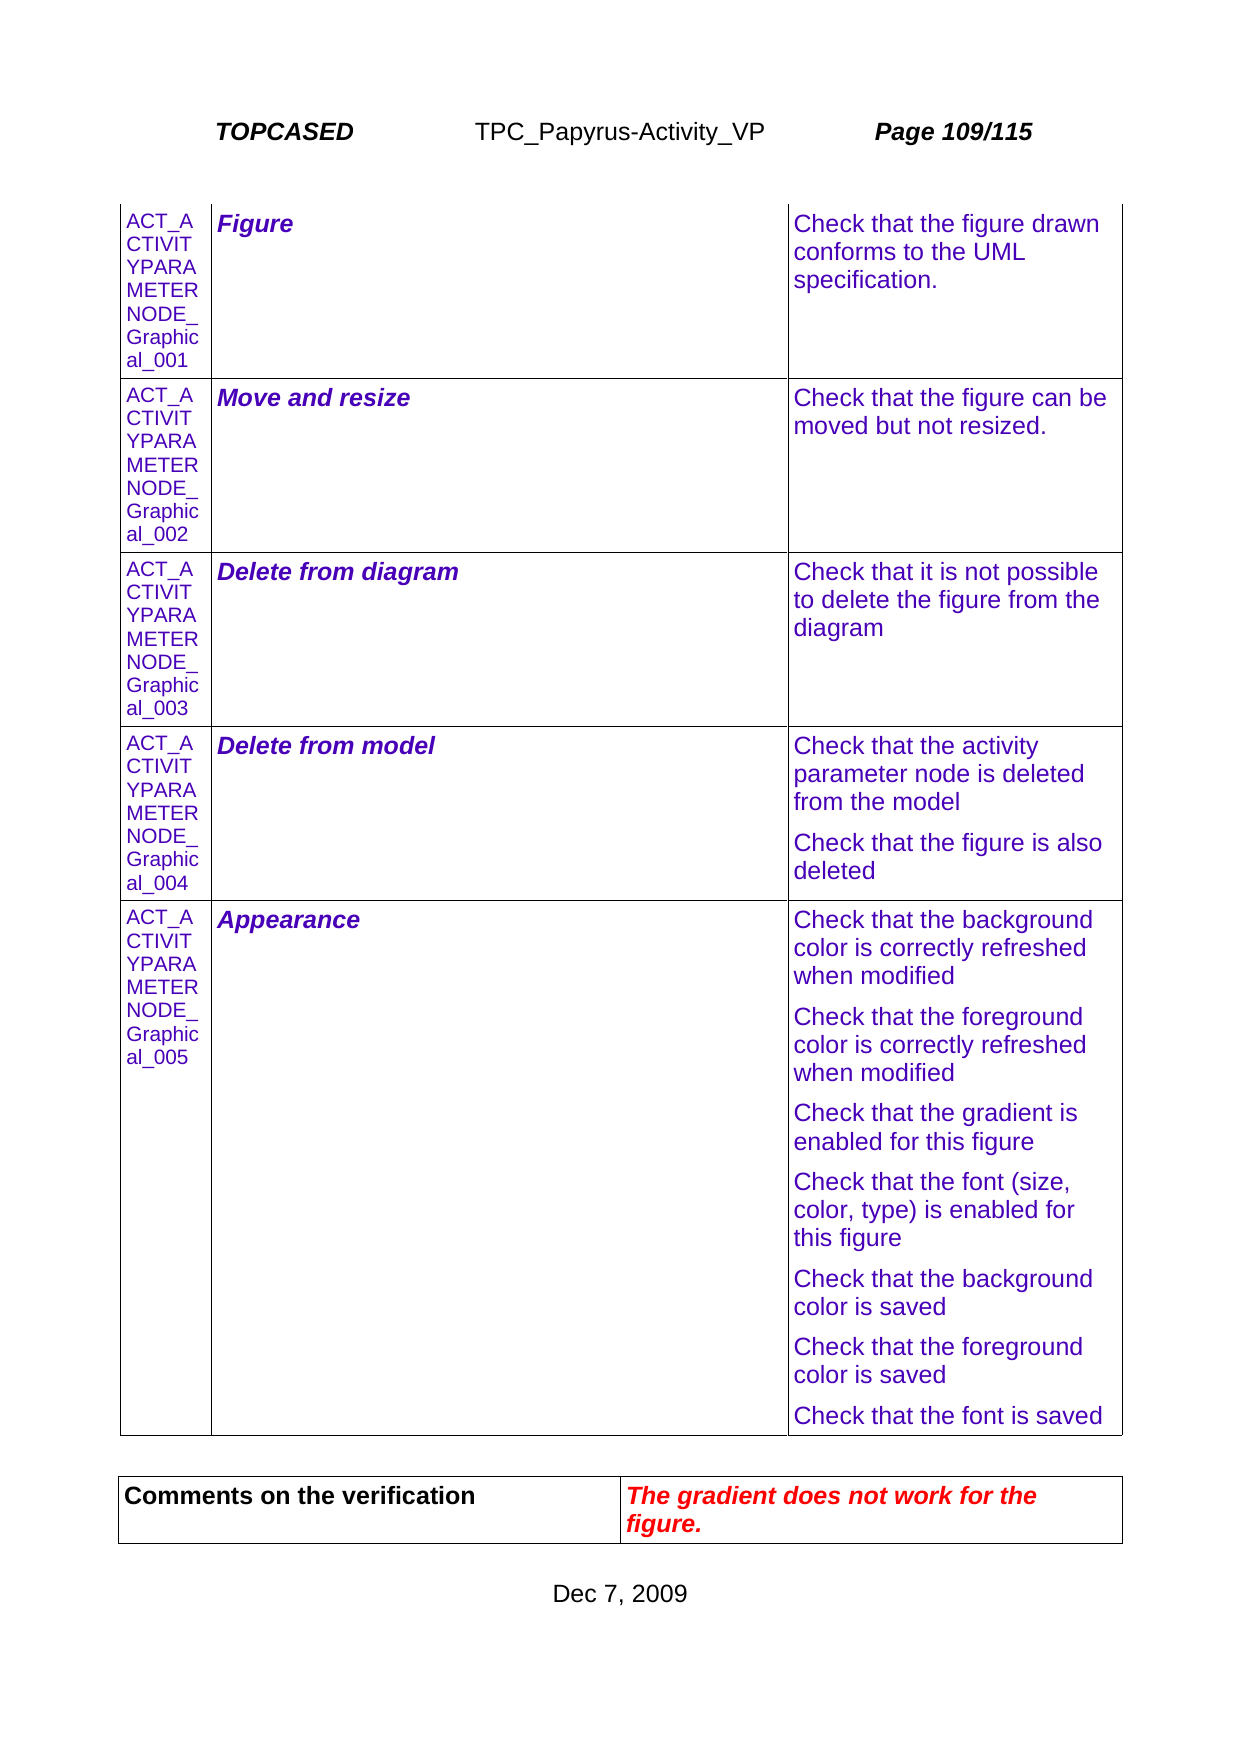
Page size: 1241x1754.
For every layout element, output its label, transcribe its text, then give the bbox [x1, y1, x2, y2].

table_cell Check that the figure can be moved but not resized. [789, 379, 1122, 552]
table_header Comments on the verification [119, 1477, 620, 1543]
table_cell Check that the activity parameter node is deleted from the model Check that the figure is also deleted [789, 727, 1122, 900]
table_cell Delete from diagram [212, 553, 787, 726]
table_cell ACT_ACTIVITYPARAMETERNODE_Graphical_002 [121, 379, 211, 552]
table_cell Delete from model [212, 727, 787, 900]
table_cell Figure [212, 204, 787, 378]
table_cell Check that the figure drawn conforms to the UML specification. [789, 204, 1122, 378]
table_cell Check that it is not possible to delete the figure from the diagram [789, 553, 1122, 726]
table_cell ACT_ACTIVITYPARAMETERNODE_Graphical_005 [121, 901, 211, 1435]
table_cell ACT_ACTIVITYPARAMETERNODE_Graphical_004 [121, 727, 211, 900]
table_cell ACT_ACTIVITYPARAMETERNODE_Graphical_003 [121, 553, 211, 726]
table_cell Appearance [212, 901, 787, 1435]
table_header The gradient does not work for the figure. [621, 1477, 1122, 1543]
table_cell ACT_ACTIVITYPARAMETERNODE_Graphical_001 [121, 204, 211, 378]
table_cell Move and resize [212, 379, 787, 552]
table_cell Check that the background color is correctly refreshed when modified Check that the foreground color is correctly refreshed when modified Check that the gradient is enabled for this figure Check that the font (size, color, type) is enabled for this figure Check that the background color is saved Check that the foreground color is saved Check that the font is saved [789, 901, 1122, 1435]
